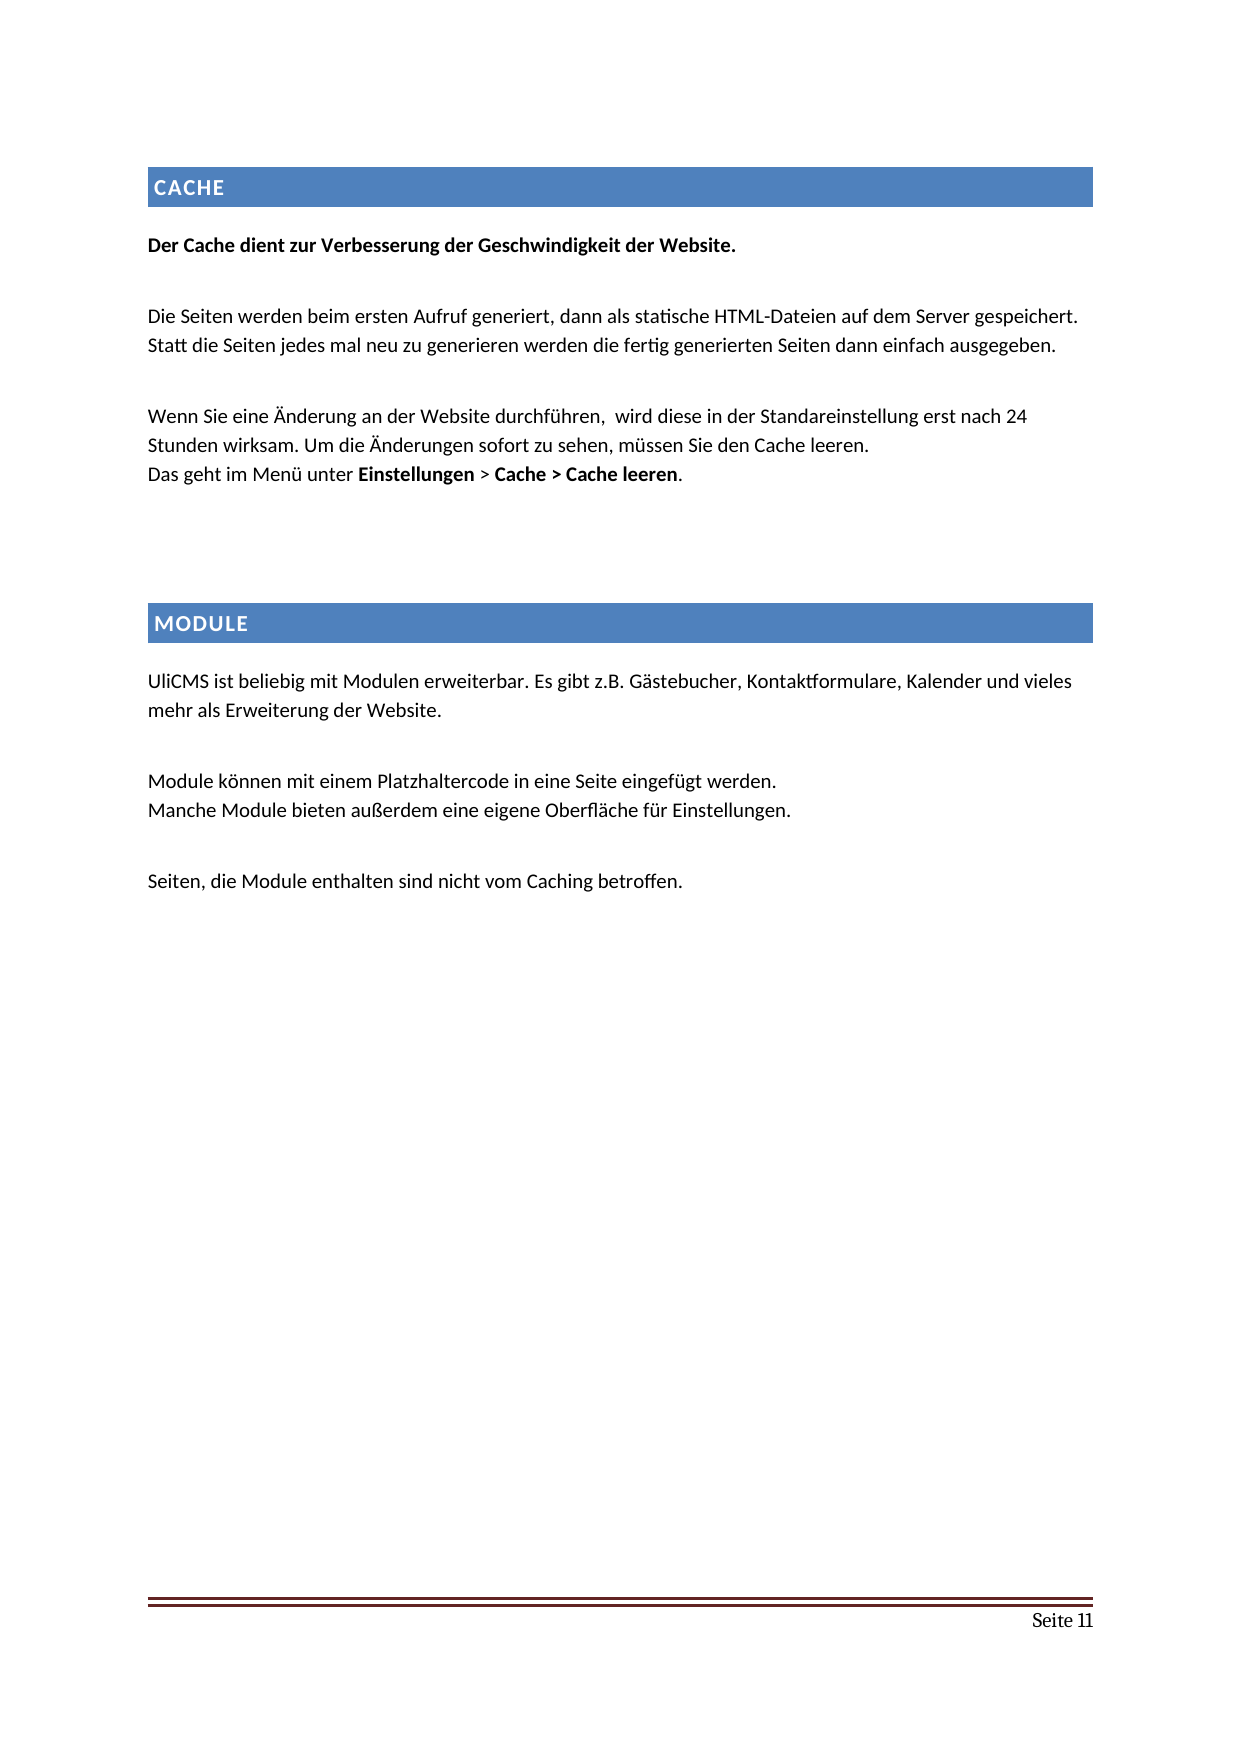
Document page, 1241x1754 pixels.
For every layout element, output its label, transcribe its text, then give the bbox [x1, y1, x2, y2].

text Wenn Sie eine Änderung an der Website durchführen, wird diese in der Standareinstellung erst nach 24 Stunden wirksam. Um die Änderungen sofort zu sehen, müssen Sie den Cache leeren. Das geht im Menü unter Einstellungen > Cache > Cache leeren. [148, 403, 1093, 487]
text Die Seiten werden beim ersten Aufruf generiert, dann als statische HTML-Dateien auf dem Server gespeichert. Statt die Seiten jedes mal neu zu generieren werden die fertig generierten Seiten dann einfach ausgegeben. [148, 303, 1093, 358]
text Der Cache dient zur Verbesserung der Geschwindigkeit der Website. [148, 232, 1093, 258]
text UliCMS ist beliebig mit Modulen erweiterbar. Es gibt z.B. Gästebucher, Kontaktformulare, Kalender und vieles mehr als Erweiterung der Website. [148, 668, 1093, 723]
subtitle Cache [154, 173, 1086, 201]
text Seiten, die Module enthalten sind nicht vom Caching betroffen. [148, 868, 1093, 894]
text Module können mit einem Platzhaltercode in eine Seite eingefügt werden. Manche Module bieten außerdem eine eigene Oberfläche für Einstellungen. [148, 768, 1093, 823]
subtitle Module [154, 609, 1086, 637]
